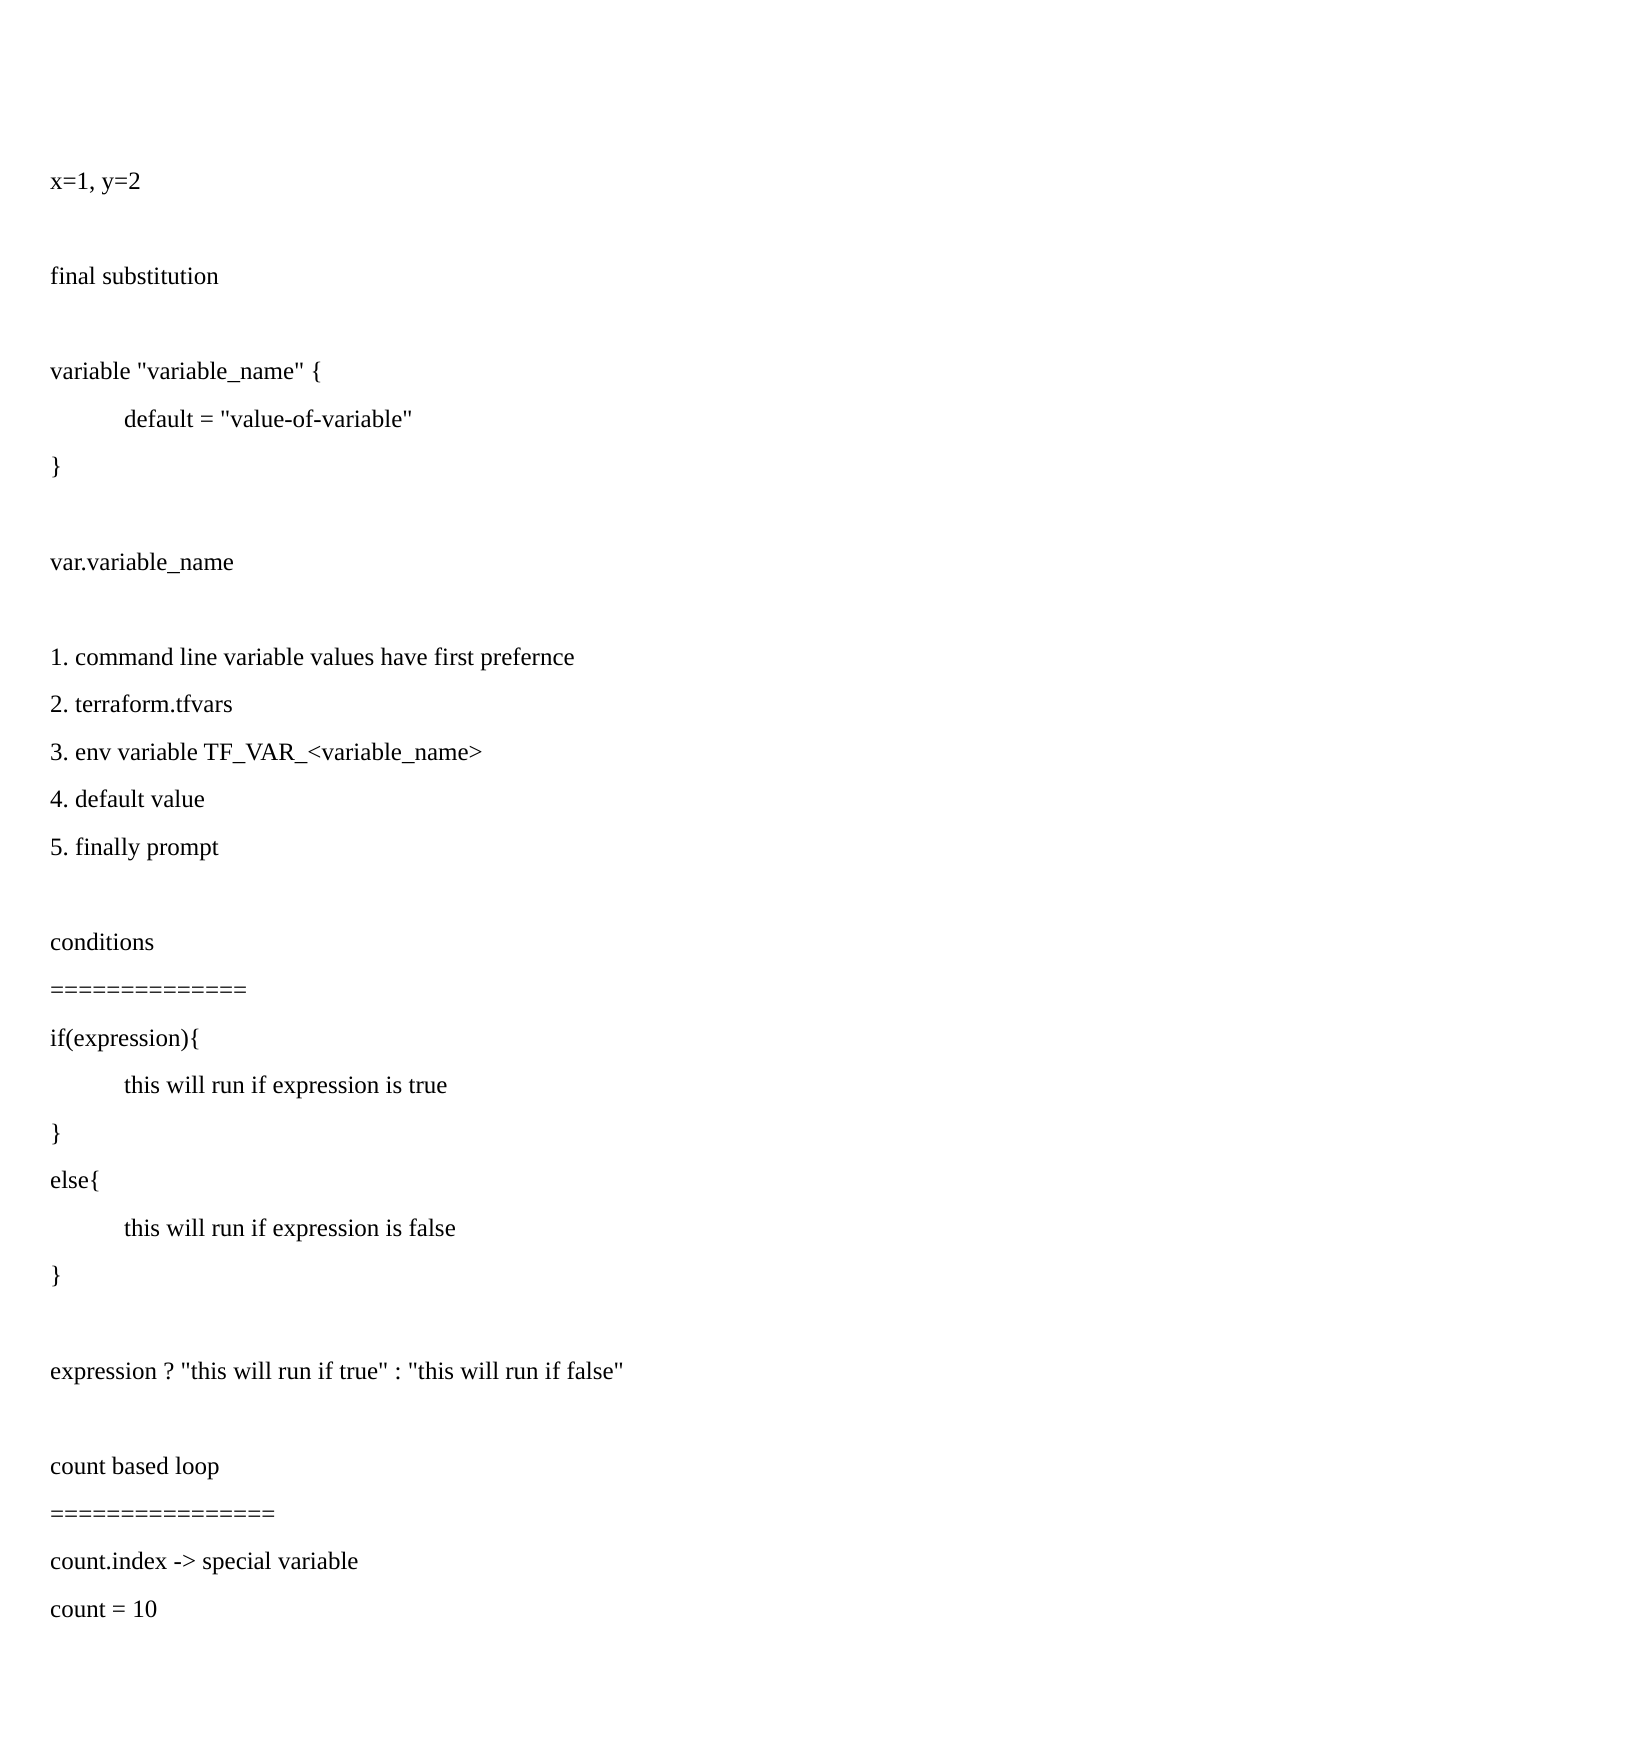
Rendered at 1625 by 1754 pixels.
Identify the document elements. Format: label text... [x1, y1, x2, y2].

text variable "variable_name" { [50, 356, 1562, 385]
text expression ? "this will run if true" : "this will run if false" [50, 1356, 1562, 1384]
text var.variable_name [50, 547, 1562, 575]
text 3. env variable TF_VAR_<variable_name> [50, 737, 1562, 766]
text ============== [50, 975, 1562, 1004]
text this will run if expression is true [50, 1070, 1562, 1099]
text count based loop [50, 1451, 1562, 1480]
text count.index -> special variable [50, 1546, 1562, 1575]
text ================ [50, 1499, 1562, 1527]
text } [50, 1118, 1562, 1147]
text x=1, y=2 [50, 166, 1562, 194]
text count = 10 [50, 1594, 1562, 1623]
text 1. command line variable values have first prefernce [50, 642, 1562, 671]
text conditions [50, 927, 1562, 956]
text } [50, 1261, 1562, 1289]
text final substitution [50, 261, 1562, 290]
text 5. finally prompt [50, 832, 1562, 861]
text 2. terraform.tfvars [50, 689, 1562, 718]
text } [50, 451, 1562, 480]
text 4. default value [50, 784, 1562, 813]
text this will run if expression is false [50, 1213, 1562, 1242]
text default = "value-of-variable" [50, 404, 1562, 432]
text else{ [50, 1165, 1562, 1194]
text if(expression){ [50, 1023, 1562, 1051]
